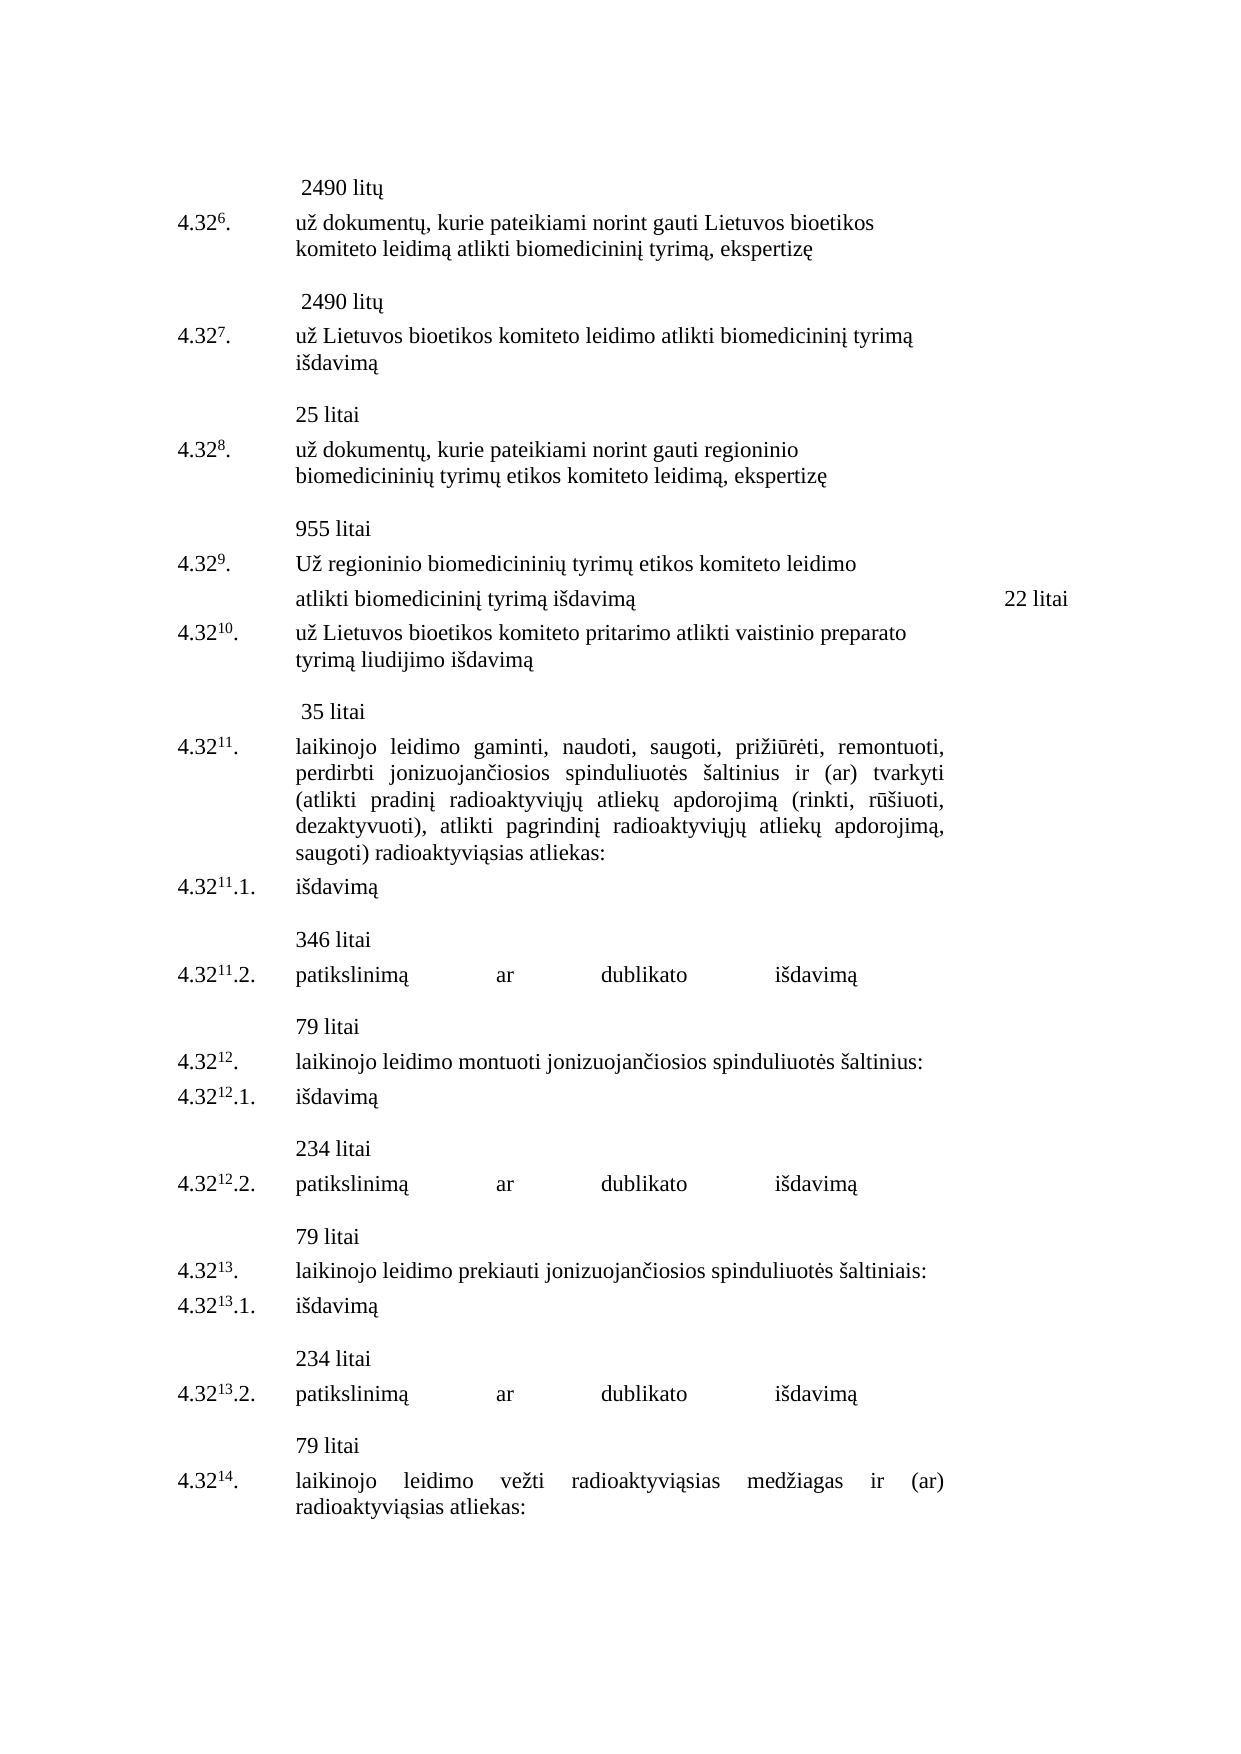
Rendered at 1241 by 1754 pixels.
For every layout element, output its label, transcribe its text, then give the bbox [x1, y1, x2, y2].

text 4.3213.2. patikslinimą ar dublikato išdavimą 79 litai [177, 1379, 945, 1459]
text 4.3211.1. išdavimą 346 litai [177, 873, 945, 952]
text 4.327. už Lietuvos bioetikos komiteto leidimo atlikti biomedicininį tyrimą išdavimą 25 litai [177, 322, 930, 428]
text 4.3211.2. patikslinimą ar dublikato išdavimą 79 litai [177, 961, 945, 1040]
text 4.3212. laikinojo leidimo montuoti jonizuojančiosios spinduliuotės šaltinius: [177, 1048, 945, 1074]
text atlikti biomedicininį tyrimą išdavimą 22 litai [177, 585, 1122, 611]
text 4.326. už dokumentų, kurie pateikiami norint gauti Lietuvos bioetikos komiteto leidimą atlikti biomedicininį tyrimą, ekspertizę 2490 litų [177, 209, 930, 314]
text 4.3210. už Lietuvos bioetikos komiteto pritarimo atlikti vaistinio preparato tyrimą liudijimo išdavimą 35 litai [177, 619, 930, 725]
text 4.329. Už regioninio biomedicininių tyrimų etikos komiteto leidimo [177, 550, 1122, 576]
text 2490 litų [177, 148, 930, 200]
text 4.3212.1. išdavimą 234 litai [177, 1083, 945, 1162]
text 4.3212.2. patikslinimą ar dublikato išdavimą 79 litai [177, 1170, 945, 1249]
text 4.3213.1. išdavimą 234 litai [177, 1292, 945, 1371]
text 4.3213. laikinojo leidimo prekiauti jonizuojančiosios spinduliuotės šaltiniais: [177, 1257, 945, 1284]
text 4.3211. laikinojo leidimo gaminti, naudoti, saugoti, prižiūrėti, remontuoti, perdirbti jonizuojančiosios spinduliuotės šaltinius ir (ar) tvarkyti (atlikti pradinį radioaktyviųjų atliekų apdorojimą (rinkti, rūšiuoti, dezaktyvuoti), atlikti pagrindinį radioaktyviųjų atliekų apdorojimą, saugoti) radioaktyviąsias atliekas: [177, 733, 945, 865]
text 4.3214. laikinojo leidimo vežti radioaktyviąsias medžiagas ir (ar) radioaktyviąsias atliekas: [177, 1467, 945, 1520]
text 4.328. už dokumentų, kurie pateikiami norint gauti regioninio biomedicininių tyrimų etikos komiteto leidimą, ekspertizę 955 litai [177, 436, 930, 542]
